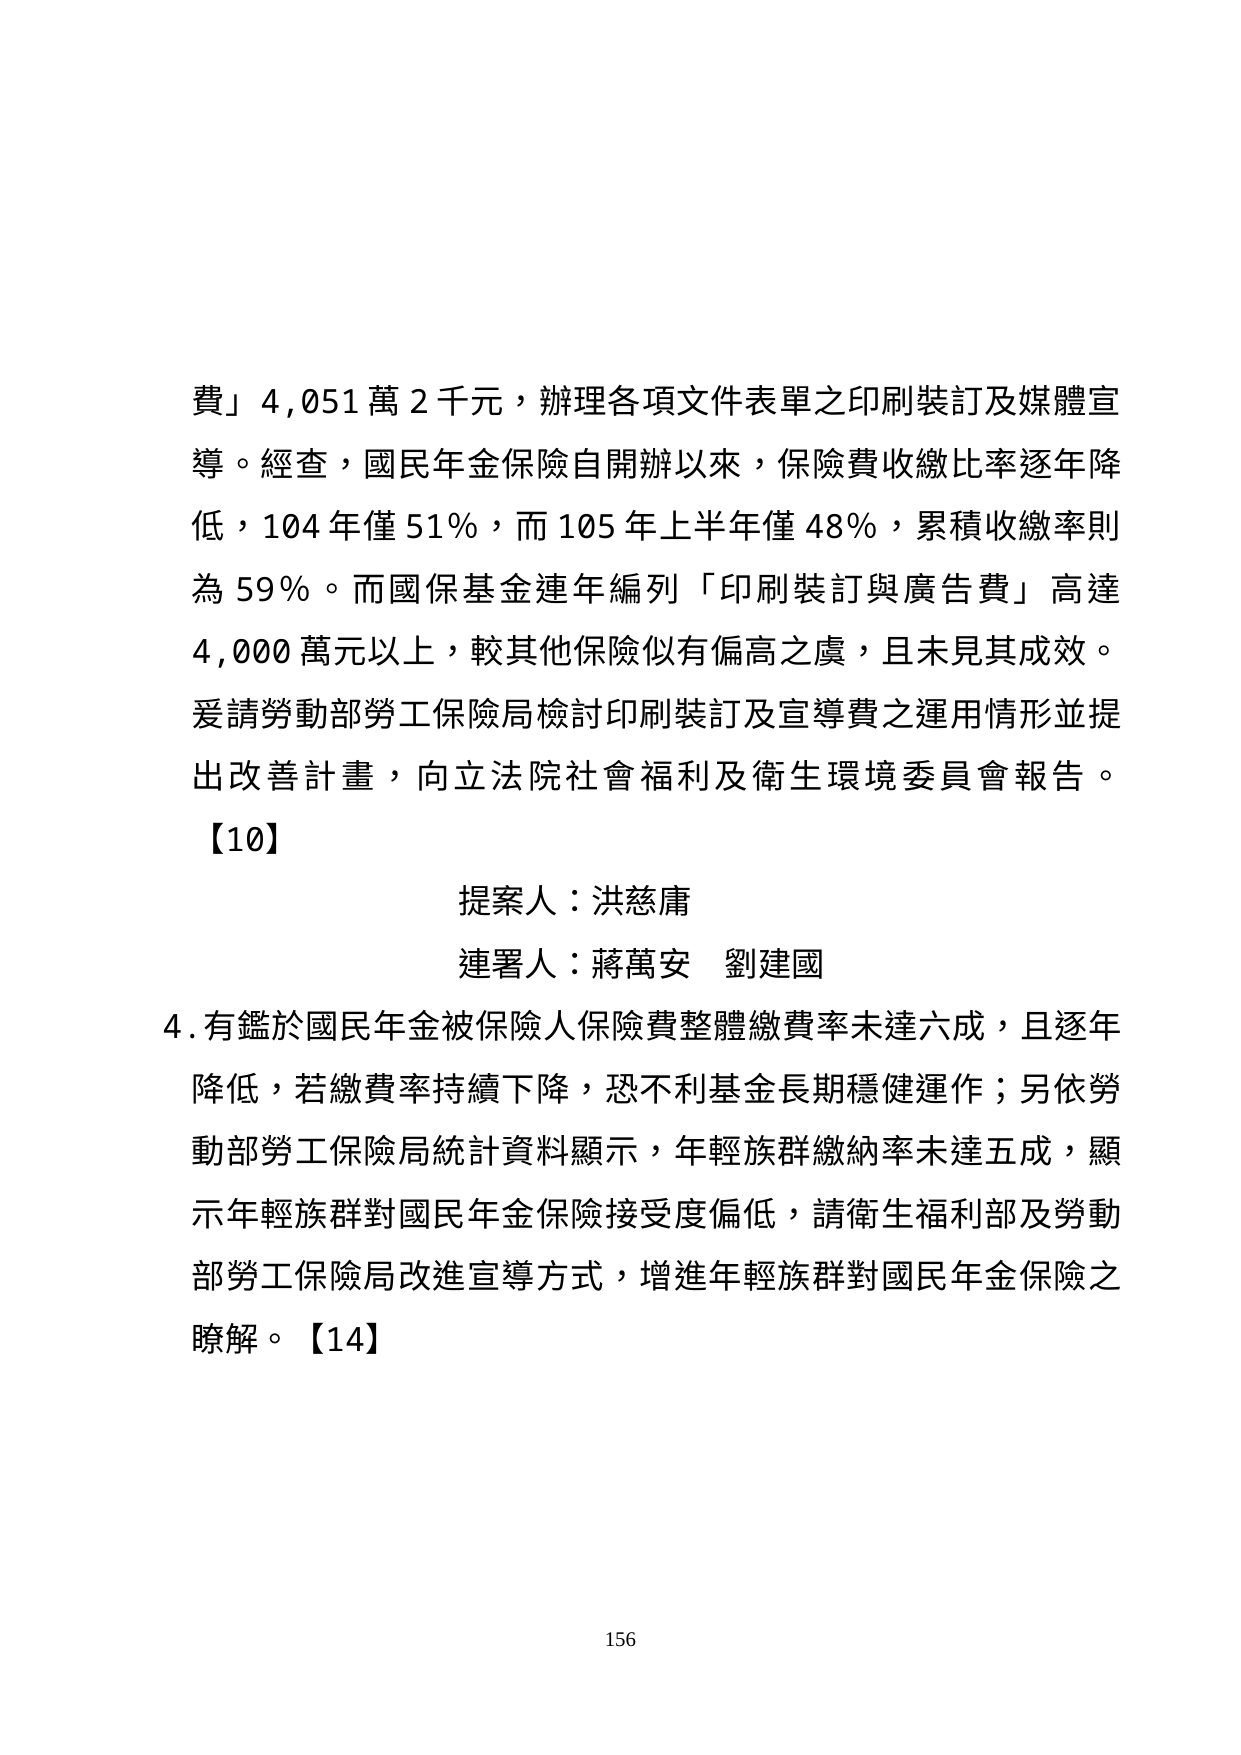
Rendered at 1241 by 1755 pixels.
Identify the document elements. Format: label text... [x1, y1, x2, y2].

text 提案人：洪慈庸 [118, 858, 1122, 920]
text 費」4,051萬2千元，辦理各項文件表單之印刷裝訂及媒體宣導。經查，國民年金保險自開辦以來，保險費收繳比率逐年降低，104年僅51％，而105年上半年僅48％，累積收繳率則為59％。而國保基金連年編列「印刷裝訂與廣告費」高達4,000萬元以上，較其他保險似有偏高之虞，且未見其成效。爰請勞動部勞工保險局檢討印刷裝訂及宣導費之運用情形並提出改善計畫，向立法院社會福利及衛生環境委員會報告。【10】 [162, 358, 1122, 858]
text 4.有鑑於國民年金被保險人保險費整體繳費率未達六成，且逐年降低，若繳費率持續下降，恐不利基金長期穩健運作；另依勞動部勞工保險局統計資料顯示，年輕族群繳納率未達五成，顯示年輕族群對國民年金保險接受度偏低，請衛生福利部及勞動部勞工保險局改進宣導方式，增進年輕族群對國民年金保險之瞭解。【14】 [162, 983, 1122, 1358]
text 連署人：蔣萬安 劉建國 [118, 920, 1122, 983]
